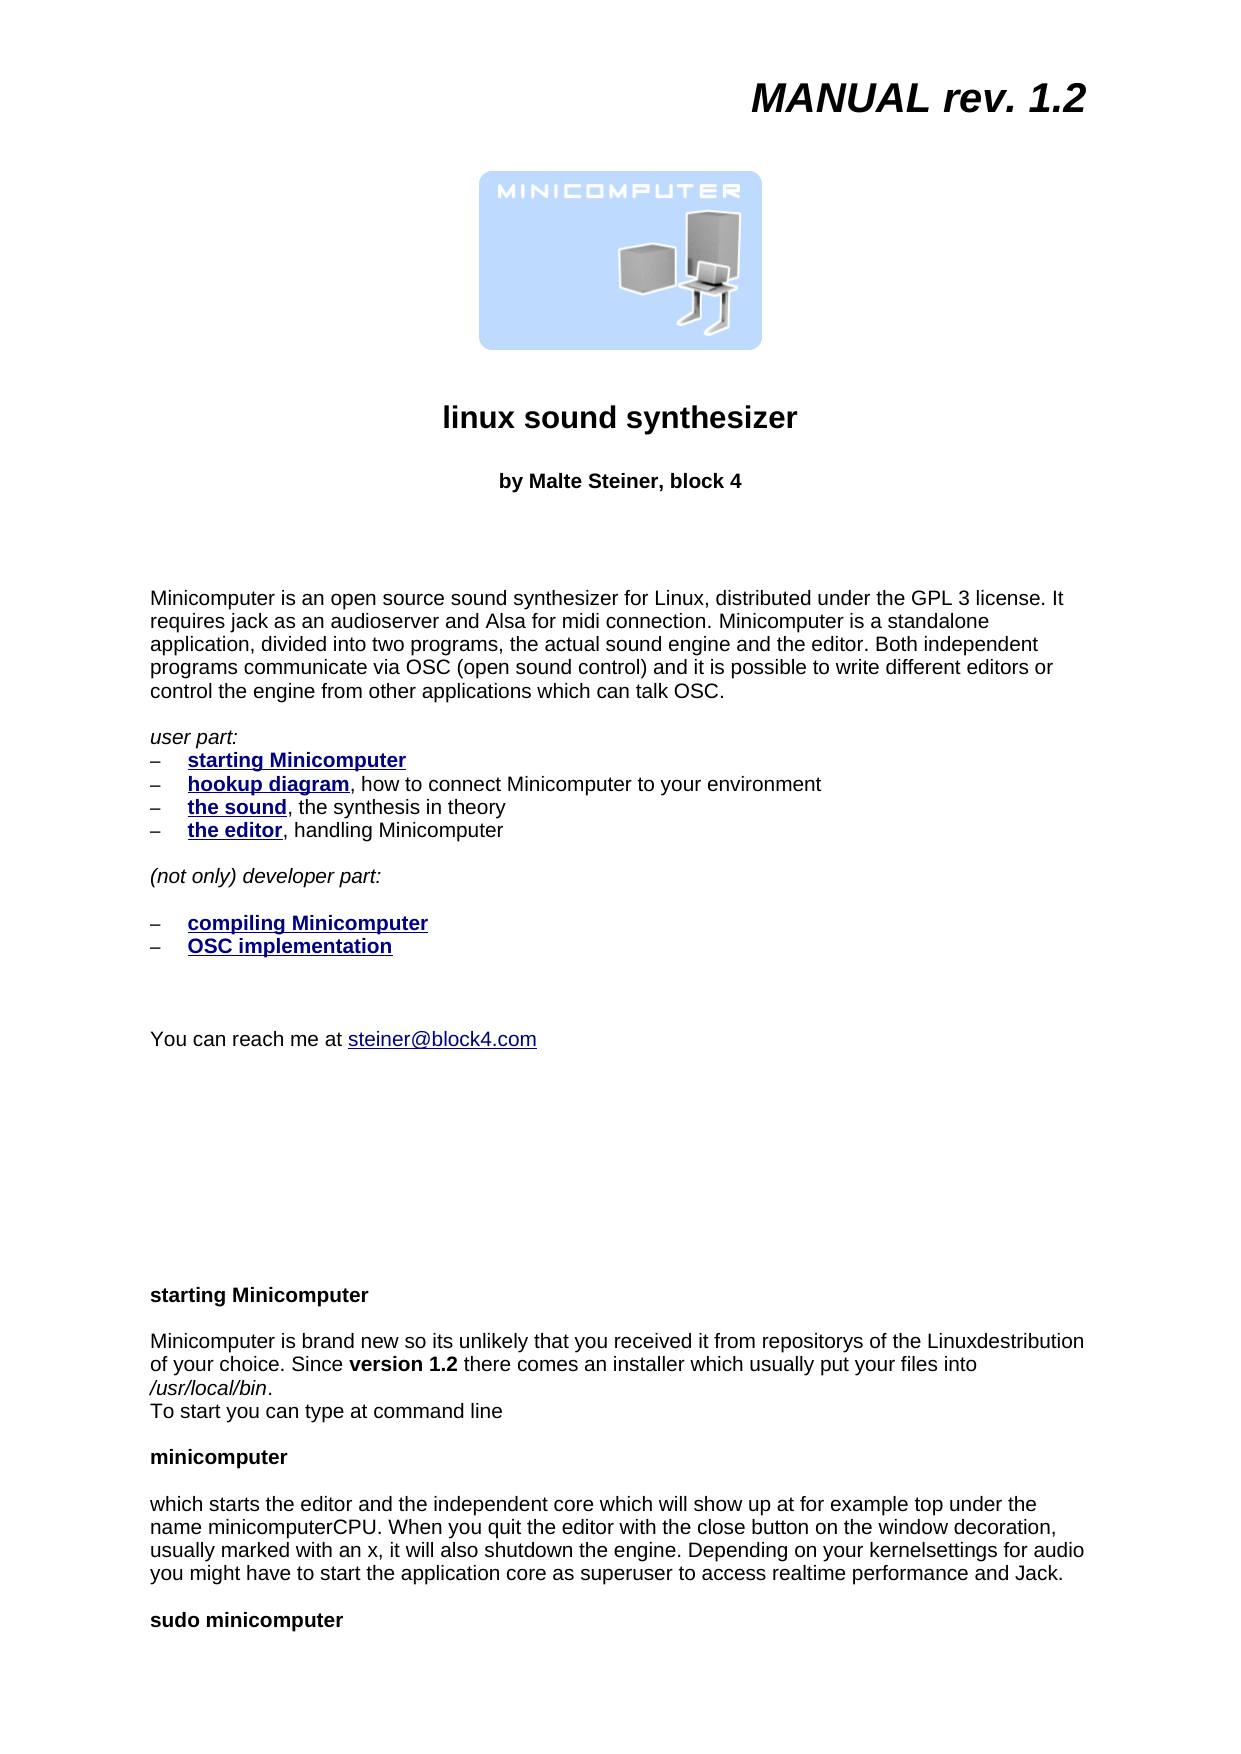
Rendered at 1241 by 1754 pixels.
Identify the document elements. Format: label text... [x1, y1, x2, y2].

text To start you can type at command line [150, 1399, 1090, 1422]
text linux sound synthesizer [150, 400, 1090, 435]
text by Malte Steiner, block 4 [150, 470, 1090, 493]
list OSC implementation [150, 935, 1090, 958]
list compiling Minicomputer [150, 911, 1090, 935]
text minicomputer [150, 1446, 1090, 1469]
picture [475, 168, 765, 354]
list the sound, the synthesis in theory [150, 795, 1090, 818]
text MANUAL rev. 1.2 [150, 75, 1090, 122]
text Minicomputer is brand new so its unlikely that you received it from repositorys of the Linuxdestribution of your choice. Since version 1.2 there comes an installer which usually put your files into /usr/local/bin. [150, 1329, 1090, 1399]
text which starts the editor and the independent core which will show up at for example top under the name minicomputerCPU. When you quit the editor with the close button on the window decoration, usually marked with an x, it will also shutdown the engine. Depending on your kernelsettings for audio you might have to start the application core as superuser to access realtime performance and Jack. [150, 1492, 1090, 1585]
list hookup diagram, how to connect Minicomputer to your environment [150, 772, 1090, 795]
list starting Minicomputer [150, 749, 1090, 772]
text (not only) developer part: [150, 865, 1090, 888]
text sudo minicomputer [150, 1608, 1090, 1632]
text user part: [150, 726, 1090, 749]
list the editor, handling Minicomputer [150, 818, 1090, 842]
text You can reach me at steiner@block4.com [150, 1028, 1090, 1051]
text Minicomputer is an open source sound synthesizer for Linux, distributed under the GPL 3 license. It requires jack as an audioserver and Alsa for midi connection. Minicomputer is a standalone application, divided into two programs, the actual sound engine and the editor. Both independent programs communicate via OSC (open sound control) and it is possible to write different editors or control the engine from other applications which can talk OSC. [150, 586, 1090, 702]
text starting Minicomputer [150, 1283, 1090, 1306]
